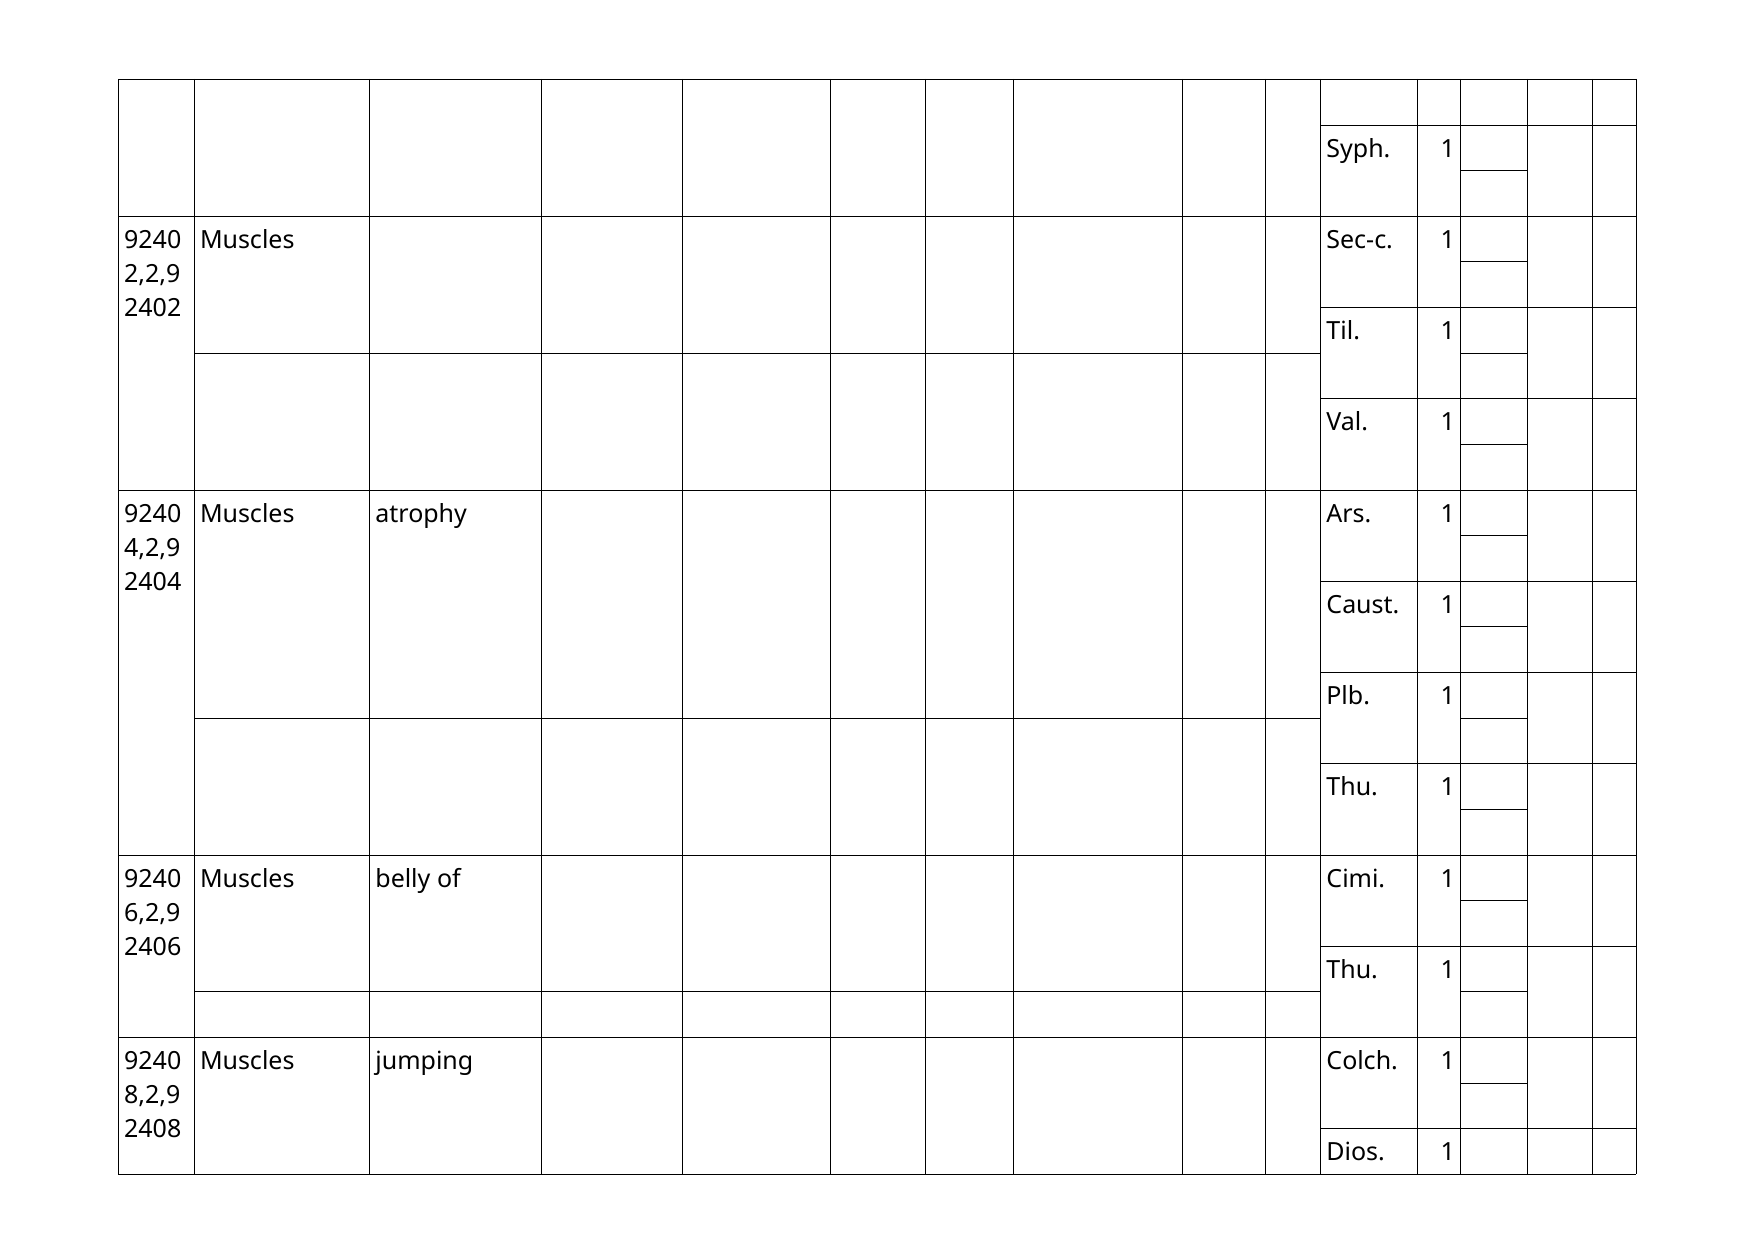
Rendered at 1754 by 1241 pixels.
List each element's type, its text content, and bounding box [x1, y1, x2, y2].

table_cell [1593, 217, 1636, 307]
table_cell [1528, 1038, 1592, 1128]
table_cell [1528, 856, 1592, 946]
table_cell [831, 80, 925, 216]
table_cell [542, 1038, 682, 1174]
table_cell [1461, 719, 1527, 763]
table_cell Muscles [195, 217, 369, 353]
table_cell [1461, 491, 1527, 535]
table_cell [683, 719, 830, 854]
table_cell [1266, 217, 1320, 353]
table_cell [1461, 536, 1527, 581]
table_cell [926, 217, 1013, 353]
table_cell [1593, 80, 1636, 124]
table_cell [1528, 399, 1592, 489]
table_cell [1266, 354, 1320, 489]
table_cell [1528, 217, 1592, 307]
table_cell [1461, 399, 1527, 444]
table_cell [1461, 445, 1527, 489]
table_cell [1014, 354, 1182, 489]
table_cell [1461, 80, 1527, 124]
table_cell [1183, 217, 1265, 353]
table_cell [1183, 992, 1265, 1037]
table_cell [683, 1038, 830, 1174]
table_cell [370, 354, 541, 489]
table_cell [1593, 126, 1636, 216]
table_cell 1 [1418, 126, 1460, 216]
table_cell [683, 491, 830, 718]
table_cell [1528, 764, 1592, 854]
table_cell [542, 354, 682, 489]
table_cell [926, 1038, 1013, 1174]
table_cell [370, 719, 541, 854]
table_cell [1461, 947, 1527, 991]
table_cell [1461, 217, 1527, 261]
table_cell [831, 354, 925, 489]
table_cell [1183, 491, 1265, 718]
table_cell [1593, 582, 1636, 672]
table_cell Dios. [1321, 1129, 1417, 1174]
table_cell atrophy [370, 491, 541, 718]
table_cell [119, 80, 194, 216]
table_cell [1266, 80, 1320, 216]
table_cell [1014, 719, 1182, 854]
table_cell [1183, 354, 1265, 489]
table_cell Sec-c. [1321, 217, 1417, 307]
table_cell [1528, 582, 1592, 672]
table_cell [1528, 308, 1592, 398]
table_cell [1461, 627, 1527, 672]
table_cell [1014, 992, 1182, 1037]
table_cell Muscles [195, 491, 369, 718]
table_cell [1461, 901, 1527, 946]
table_cell [1461, 171, 1527, 216]
table_cell [1528, 1129, 1592, 1174]
table_cell [542, 719, 682, 854]
table_cell 1 [1418, 217, 1460, 307]
table_cell [1461, 856, 1527, 900]
table_cell [926, 992, 1013, 1037]
table_cell [1014, 856, 1182, 991]
table_cell [1183, 80, 1265, 216]
table_cell [542, 491, 682, 718]
table_cell [683, 80, 830, 216]
table_cell [542, 80, 682, 216]
table_cell [926, 856, 1013, 991]
table_cell [370, 80, 541, 216]
table_cell Colch. [1321, 1038, 1417, 1128]
table_cell Thu. [1321, 764, 1417, 854]
table_cell [1593, 1129, 1636, 1174]
table_cell [1593, 399, 1636, 489]
table_cell [1266, 719, 1320, 854]
table_cell Plb. [1321, 673, 1417, 763]
table_cell Cimi. [1321, 856, 1417, 946]
table_cell 92404,2,92404 [119, 491, 194, 854]
table_cell [1528, 126, 1592, 216]
table_cell [1593, 764, 1636, 854]
table_cell [1461, 308, 1527, 353]
table_cell [926, 719, 1013, 854]
table_cell [1593, 856, 1636, 946]
table_cell [1593, 491, 1636, 581]
table_cell [1461, 354, 1527, 398]
table_cell [1183, 856, 1265, 991]
table_cell [1014, 1038, 1182, 1174]
table_cell 1 [1418, 673, 1460, 763]
table_cell [1461, 810, 1527, 854]
table_cell [195, 992, 369, 1037]
table_cell [1461, 582, 1527, 626]
table_cell 1 [1418, 1038, 1460, 1128]
table_cell 1 [1418, 491, 1460, 581]
table_cell [1528, 80, 1592, 124]
table_cell belly of [370, 856, 541, 991]
table_cell 1 [1418, 764, 1460, 854]
table_cell [1183, 1038, 1265, 1174]
table_cell [926, 491, 1013, 718]
table_cell [1593, 673, 1636, 763]
table_cell [1461, 126, 1527, 170]
table_cell 1 [1418, 582, 1460, 672]
table_cell [831, 217, 925, 353]
table_cell [195, 354, 369, 489]
table_cell Caust. [1321, 582, 1417, 672]
table_cell Val. [1321, 399, 1417, 489]
table_cell [1183, 719, 1265, 854]
table_cell [1461, 1038, 1527, 1083]
table_cell [1593, 1038, 1636, 1128]
table_cell [542, 856, 682, 991]
table_cell [370, 992, 541, 1037]
table_cell [1014, 80, 1182, 216]
table_cell [542, 992, 682, 1037]
table_cell Thu. [1321, 947, 1417, 1037]
table_cell [1528, 673, 1592, 763]
table_cell [370, 217, 541, 353]
table_cell [926, 354, 1013, 489]
table_cell [1528, 491, 1592, 581]
table_cell [1593, 308, 1636, 398]
table_cell [1461, 1084, 1527, 1128]
table_cell [683, 992, 830, 1037]
table_cell [1266, 856, 1320, 991]
table_cell 1 [1418, 856, 1460, 946]
table_cell 92406,2,92406 [119, 856, 194, 1037]
table_cell jumping [370, 1038, 541, 1174]
table_cell [1266, 1038, 1320, 1174]
table_cell Muscles [195, 856, 369, 991]
table_cell [831, 719, 925, 854]
table_cell [1528, 947, 1592, 1037]
table_cell [831, 992, 925, 1037]
table_cell [1461, 764, 1527, 809]
table_cell [1593, 947, 1636, 1037]
table_cell [195, 80, 369, 216]
table_cell [1461, 262, 1527, 307]
table_cell [1461, 673, 1527, 718]
table_cell [683, 856, 830, 991]
table_cell [195, 719, 369, 854]
table_cell [1266, 992, 1320, 1037]
table_cell [1418, 80, 1460, 124]
table_cell [1266, 491, 1320, 718]
table_cell [542, 217, 682, 353]
table_cell 1 [1418, 399, 1460, 489]
table_cell [1461, 992, 1527, 1037]
table_cell Muscles [195, 1038, 369, 1174]
table_cell Til. [1321, 308, 1417, 398]
table_cell 1 [1418, 1129, 1460, 1174]
table_cell [1014, 217, 1182, 353]
table_cell [926, 80, 1013, 216]
table_cell Ars. [1321, 491, 1417, 581]
table_cell [683, 354, 830, 489]
table_cell 92408,2,92408 [119, 1038, 194, 1174]
table_cell 92402,2,92402 [119, 217, 194, 489]
table_cell [1014, 491, 1182, 718]
table_cell [1461, 1129, 1527, 1174]
table_cell [831, 856, 925, 991]
table_cell [1321, 80, 1417, 124]
table_cell Syph. [1321, 126, 1417, 216]
table_cell [831, 491, 925, 718]
table_cell 1 [1418, 308, 1460, 398]
table_cell 1 [1418, 947, 1460, 1037]
table_cell [831, 1038, 925, 1174]
table_cell [683, 217, 830, 353]
